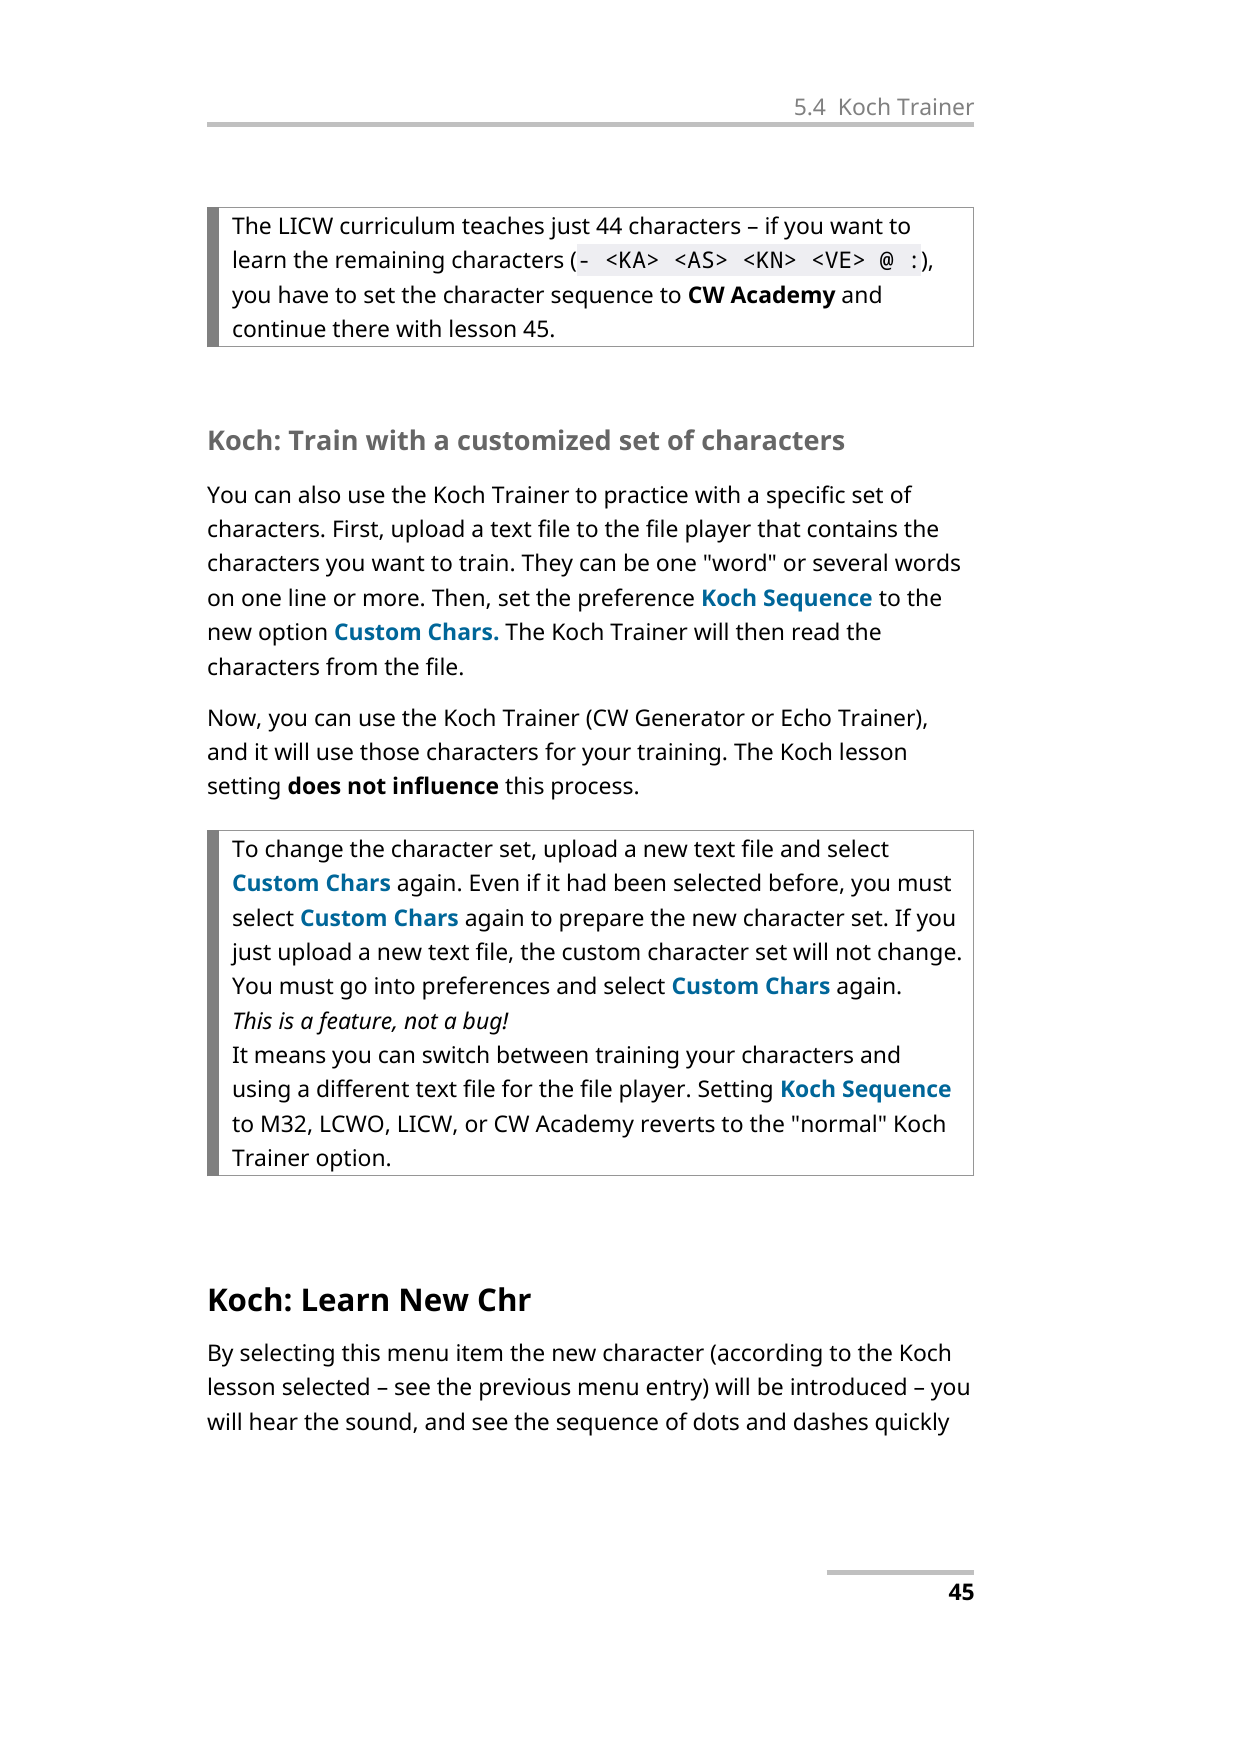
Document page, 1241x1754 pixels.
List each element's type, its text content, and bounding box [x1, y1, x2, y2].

text By selecting this menu item the new character (according to the Koch lesson selected – see the previous menu entry) will be introduced – you will hear the sound, and see the sequence of dots and dashes quickly [207, 1337, 974, 1437]
text You can also use the Koch Trainer to practice with a specific set of characters. First, upload a text file to the file player that contains the characters you want to train. They can be one "word" or several words on one line or more. Then, set the preference Koch Sequence to the new option Custom Chars. The Koch Trainer will then read the characters from the file. [207, 478, 974, 682]
text The LICW curriculum teaches just 44 characters – if you want to learn the remaining characters (- <KA> <AS> <KN> <VE> @ :), you have to set the character sequence to CW Academy and continue there with lesson 45. [219, 208, 973, 346]
subtitle Koch: Learn New Chr [207, 1275, 974, 1320]
text To change the character set, upload a new text file and select Custom Chars again. Even if it had been selected before, you must select Custom Chars again to prepare the new character set. If you just upload a new text file, the custom character set will not change. You must go into preferences and select Custom Chars again. This is a feature, not a bug! It means you can switch between training your characters and using a different text file for the file player. Setting Koch Sequence to M32, LCWO, LICW, or CW Academy reverts to the "normal" Koch Trainer option. [219, 831, 973, 1175]
text Now, you can use the Koch Trainer (CW Generator or Echo Trainer), and it will use those characters for your training. The Koch lesson setting does not influence this process. [207, 701, 974, 801]
text Koch: Train with a customized set of characters [207, 421, 974, 458]
